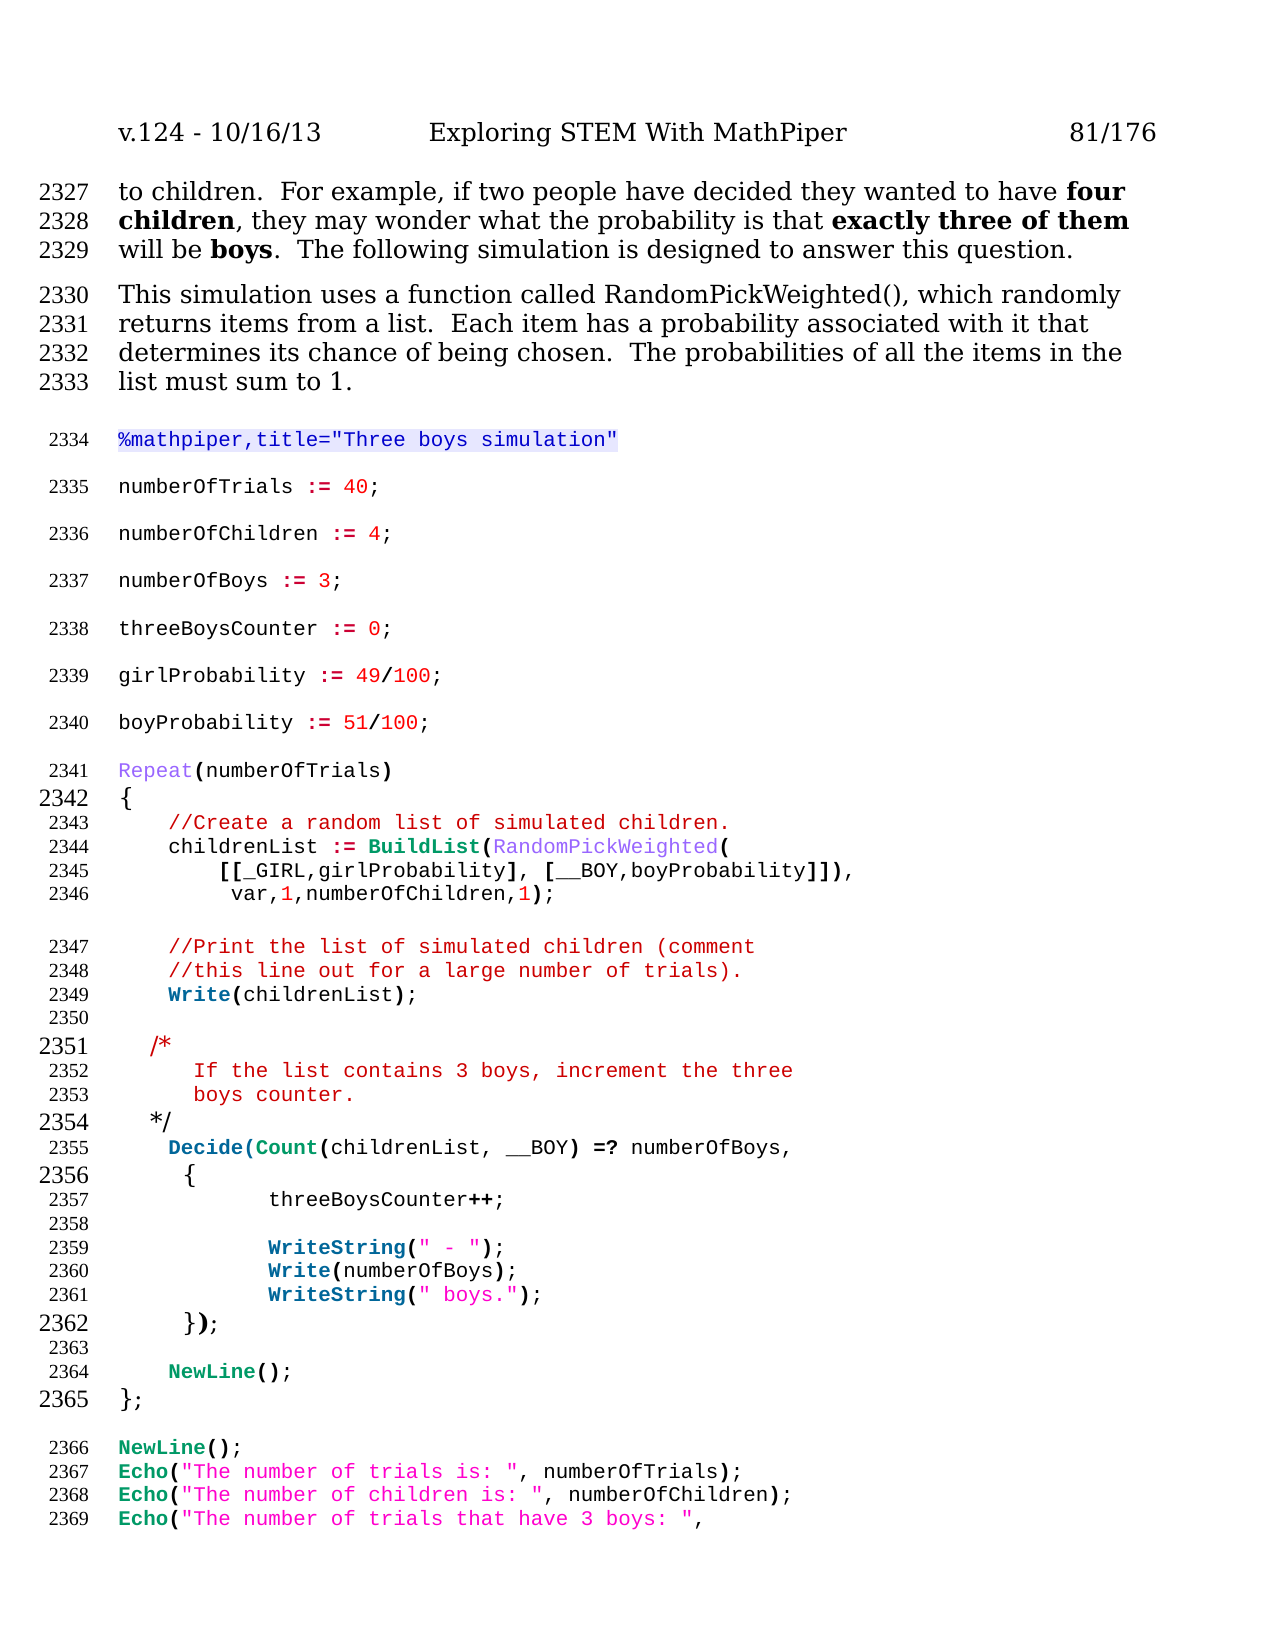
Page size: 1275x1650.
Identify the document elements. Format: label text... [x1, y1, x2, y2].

text //this line out for a large number of trials). [118, 960, 1157, 984]
text */ [118, 1107, 1157, 1137]
text //Print the list of simulated children (comment [118, 936, 1157, 960]
text boyProbability := 51/100; [118, 712, 1157, 736]
text numberOfChildren := 4; [118, 523, 1157, 547]
text { [118, 1160, 1157, 1189]
text numberOfTrials := 40; [118, 476, 1157, 499]
text Echo("The number of trials that have 3 boys: ", [118, 1508, 1157, 1532]
text WriteString(" - "); [118, 1237, 1157, 1260]
text WriteString(" boys."); [118, 1284, 1157, 1308]
text //Create a random list of simulated children. [118, 812, 1157, 836]
text NewLine(); [118, 1437, 1157, 1461]
text }; [118, 1384, 1157, 1413]
text }); [118, 1308, 1157, 1337]
text [[_GIRL,girlProbability], [__BOY,boyProbability]]), [118, 860, 1157, 883]
text /* [118, 1031, 1157, 1060]
text numberOfBoys := 3; [118, 570, 1157, 594]
text girlProbability := 49/100; [118, 665, 1157, 689]
text { [118, 783, 1157, 812]
text Echo("The number of trials is: ", numberOfTrials); [118, 1461, 1157, 1484]
text Write(numberOfBoys); [118, 1260, 1157, 1284]
text threeBoysCounter := 0; [118, 618, 1157, 641]
text threeBoysCounter++; [118, 1189, 1157, 1213]
text Decide(Count(childrenList, __BOY) =? numberOfBoys, [118, 1137, 1157, 1160]
text If the list contains 3 boys, increment the three [118, 1060, 1157, 1084]
text %mathpiper,title="Three boys simulation" [118, 428, 1157, 452]
text to children. For example, if two people have decided they wanted to have four children, they may wonder what the probability is that exactly three of them will be boys. The following simulation is designed to answer this question. [118, 177, 1157, 265]
text Repeat(numberOfTrials) [118, 759, 1157, 783]
text Write(childrenList); [118, 984, 1157, 1007]
text This simulation uses a function called RandomPickWeighted(), which randomly returns items from a list. Each item has a probability associated with it that determines its chance of being chosen. The probabilities of all the items in the list must sum to 1. [118, 280, 1157, 397]
text childrenList := BuildList(RandomPickWeighted( [118, 836, 1157, 860]
text NewLine(); [118, 1361, 1157, 1384]
text Echo("The number of children is: ", numberOfChildren); [118, 1484, 1157, 1508]
text var,1,numberOfChildren,1); [118, 883, 1157, 907]
text boys counter. [118, 1084, 1157, 1107]
